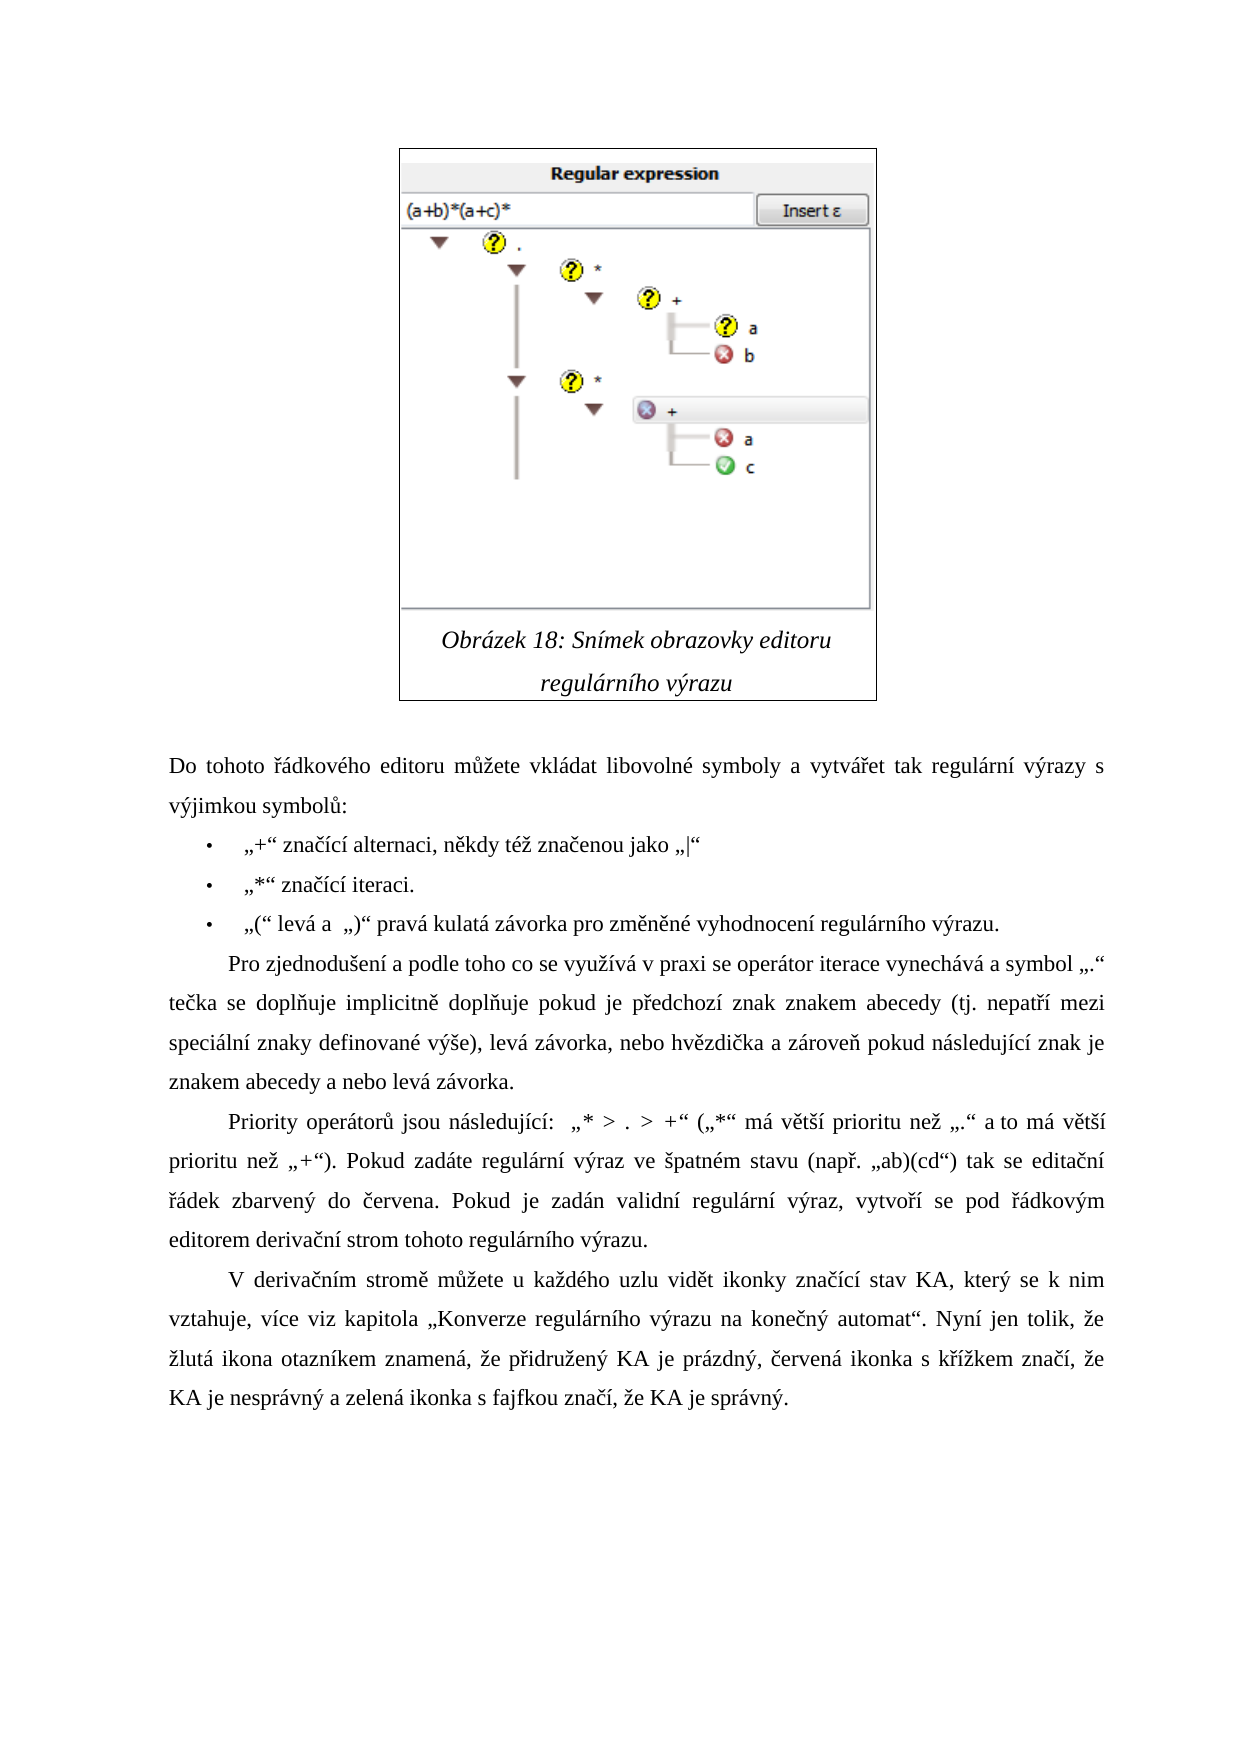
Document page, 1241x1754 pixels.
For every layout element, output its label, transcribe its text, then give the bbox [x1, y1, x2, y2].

list „(“ levá a „)“ pravá kulatá závorka pro změněné vyhodnocení regulárního výrazu. [206, 910, 1106, 937]
list „+“ značící alternaci, někdy též značenou jako „|“ [206, 831, 1106, 858]
text V derivačním stromě můžete u každého uzlu vidět ikonky značící stav KA, který se k nim vztahuje, více viz kapitola „Konverze regulárního výrazu na konečný automat“. Nyní jen tolik, že žlutá ikona otazníkem znamená, že přidružený KA je prázdný, červená ikonka s křížkem značí, že KA je nesprávný a zelená ikonka s fajfkou značí, že KA je správný. [169, 1266, 1106, 1410]
text Obrázek 18: Snímek obrazovky editoru regulárního výrazu [401, 611, 873, 697]
picture [401, 163, 874, 611]
text Do tohoto řádkového editoru můžete vkládat libovolné symboly a vytvářet tak regulární výrazy s výjimkou symbolů: [169, 752, 1106, 818]
text Priority operátorů jsou následující: „* > . > +“ („*“ má větší prioritu než „.“ a to má větší prioritu než „+“). Pokud zadáte regulární výraz ve špatném stavu (např. „ab)(cd“) tak se editační řádek zbarvený do červena. Pokud je zadán validní regulární výraz, vytvoří se pod řádkovým editorem derivační strom tohoto regulárního výrazu. [169, 1108, 1106, 1252]
text Pro zjednodušení a podle toho co se využívá v praxi se operátor iterace vynechává a symbol „.“ tečka se doplňuje implicitně doplňuje pokud je předchozí znak znakem abecedy (tj. nepatří mezi speciální znaky definované výše), levá závorka, nebo hvězdička a zároveň pokud následující znak je znakem abecedy a nebo levá závorka. [169, 950, 1106, 1094]
list „*“ značící iteraci. [206, 871, 1106, 897]
